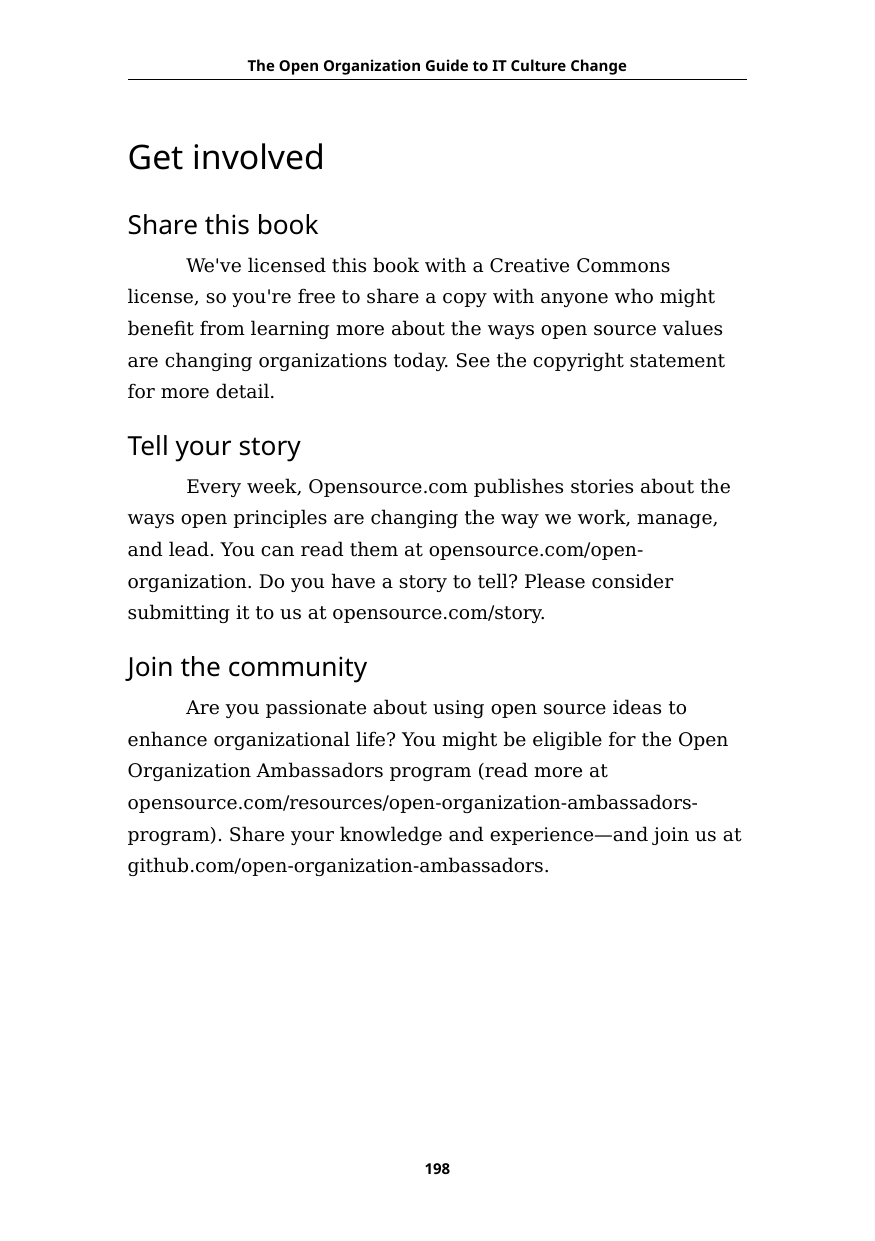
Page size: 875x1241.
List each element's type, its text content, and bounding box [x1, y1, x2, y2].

subtitle Share this book [127, 206, 747, 242]
subtitle Get involved [127, 133, 747, 179]
subtitle Join the community [127, 649, 747, 684]
subtitle Tell your story [127, 427, 747, 463]
text Are you passionate about using open source ideas to enhance organizational life? You might be eligible for the Open Organization Ambassadors program (read more at opensource.com/resources/open-organization-ambassadors-program). Share your knowledge and experience—and join us at github.com/open-organization-ambassadors. [127, 697, 747, 877]
text Every week, Opensource.com publishes stories about the ways open principles are changing the way we work, manage, and lead. You can read them at opensource.com/open-organization. Do you have a story to tell? Please consider submitting it to us at opensource.com/story. [127, 476, 747, 624]
text We've licensed this book with a Creative Commons license, so you're free to share a copy with anyone who might benefit from learning more about the ways open source values are changing organizations today. See the copyright statement for more detail. [127, 254, 747, 403]
